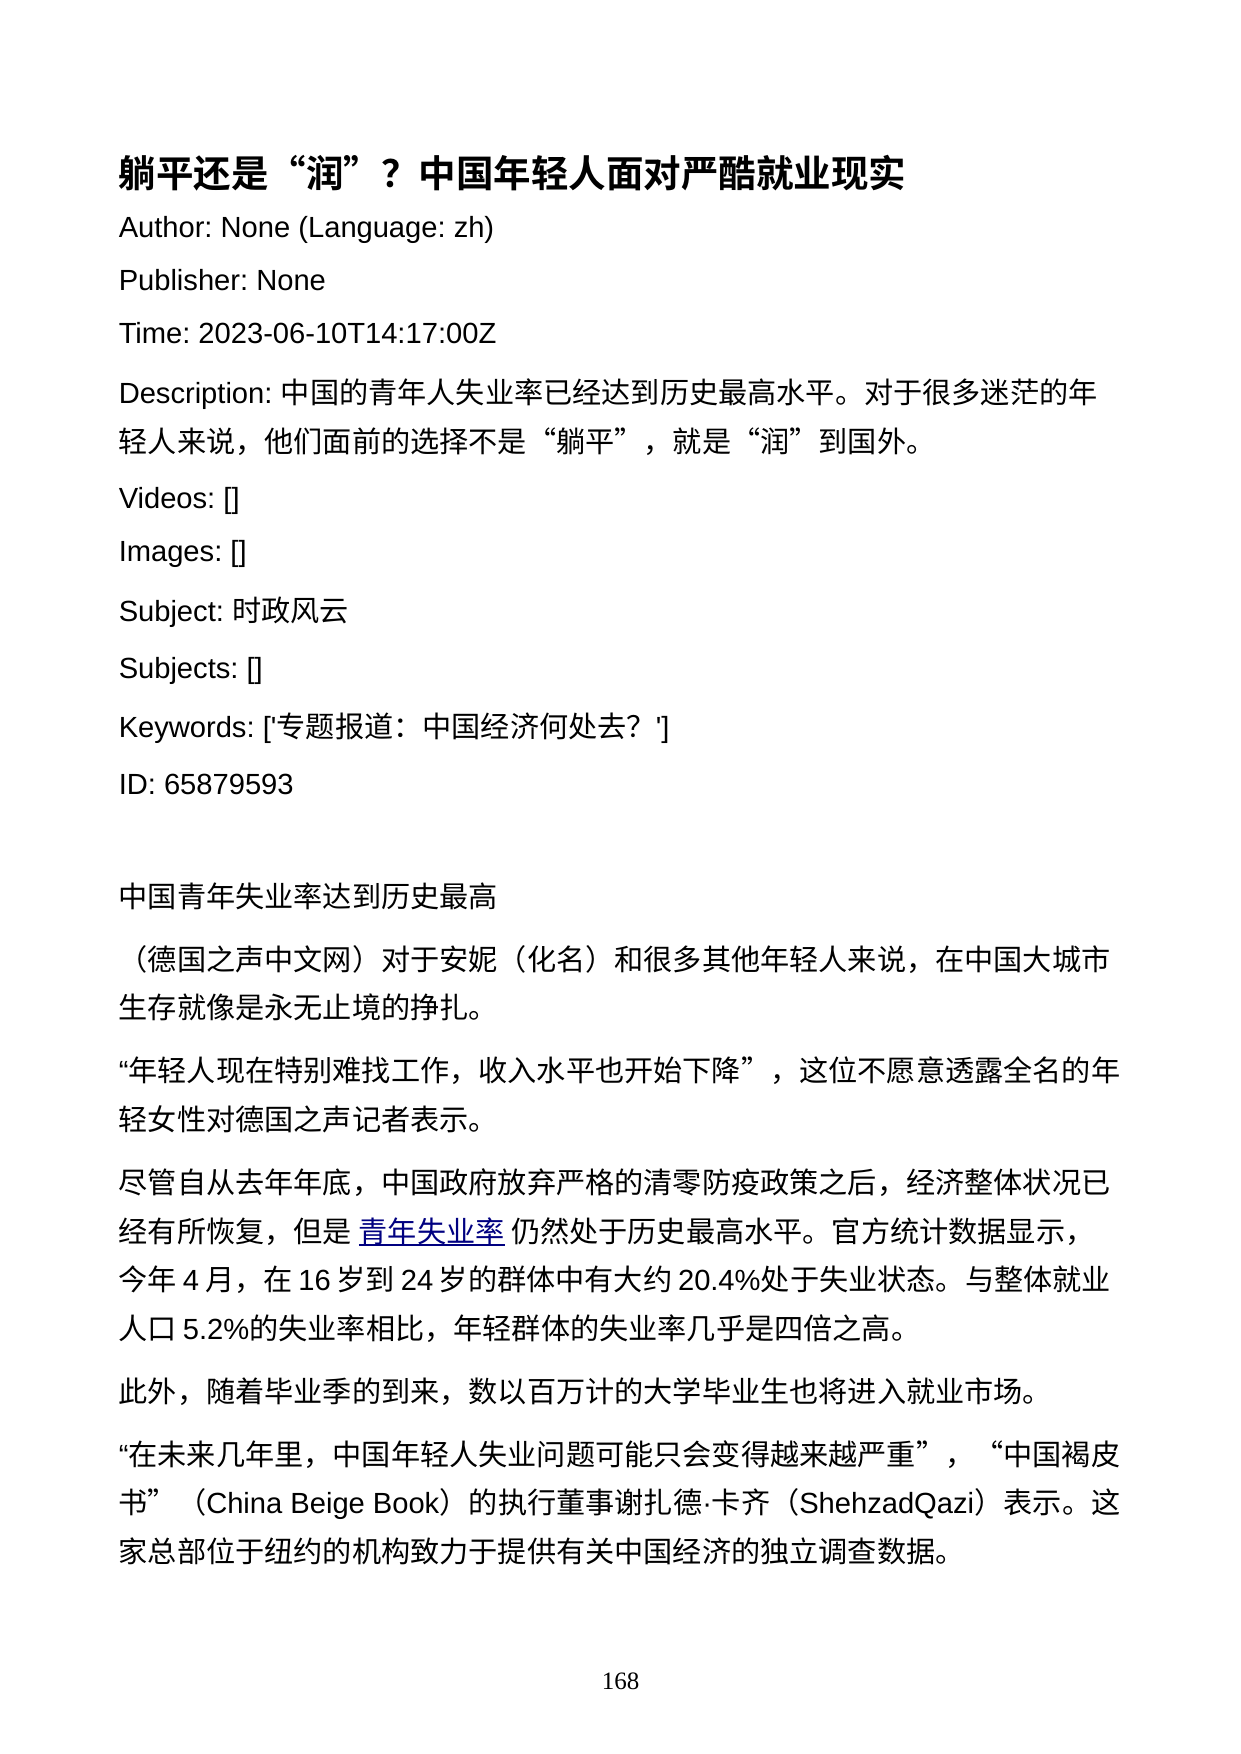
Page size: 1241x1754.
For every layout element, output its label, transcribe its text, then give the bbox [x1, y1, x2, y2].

text 尽管自从去年年底，中国政府放弃严格的清零防疫政策之后，经济整体状况已经有所恢复，但是 青年失业率 仍然处于历史最高水平。官方统计数据显示，今年4月，在16岁到24岁的群体中有大约20.4%处于失业状态。与整体就业人口5.2%的失业率相比，年轻群体的失业率几乎是四倍之高。 [118, 1160, 1122, 1348]
text Time: 2023-06-10T14:17:00Z [118, 317, 1122, 350]
text Publisher: None [118, 263, 1122, 297]
text Images: [] [118, 534, 1122, 568]
text ID: 65879593 [118, 767, 1122, 801]
text 中国青年失业率达到历史最高 [118, 873, 1122, 916]
text “在未来几年里，中国年轻人失业问题可能只会变得越来越严重”，“中国褐皮书”（China Beige Book）的执行董事谢扎德·卡齐（ShehzadQazi）表示。这家总部位于纽约的机构致力于提供有关中国经济的独立调查数据。 [118, 1432, 1122, 1571]
text “年轻人现在特别难找工作，收入水平也开始下降”，这位不愿意透露全名的年轻女性对德国之声记者表示。 [118, 1048, 1122, 1139]
subtitle 躺平还是“润”？中国年轻人面对严酷就业现实 [118, 143, 1122, 198]
text Keywords: ['专题报道：中国经济何处去？'] [118, 704, 1122, 746]
text Subjects: [] [118, 651, 1122, 684]
text Videos: [] [118, 481, 1122, 515]
text （德国之声中文网）对于安妮（化名）和很多其他年轻人来说，在中国大城市生存就像是永无止境的挣扎。 [118, 936, 1122, 1027]
text Subject: 时政风云 [118, 588, 1122, 630]
text 此外，随着毕业季的到来，数以百万计的大学毕业生也将进入就业市场。 [118, 1368, 1122, 1411]
text Author: None (Language: zh) [118, 210, 1122, 244]
text Description: 中国的青年人失业率已经达到历史最高水平。对于很多迷茫的年轻人来说，他们面前的选择不是“躺平”，就是“润”到国外。 [118, 370, 1122, 461]
